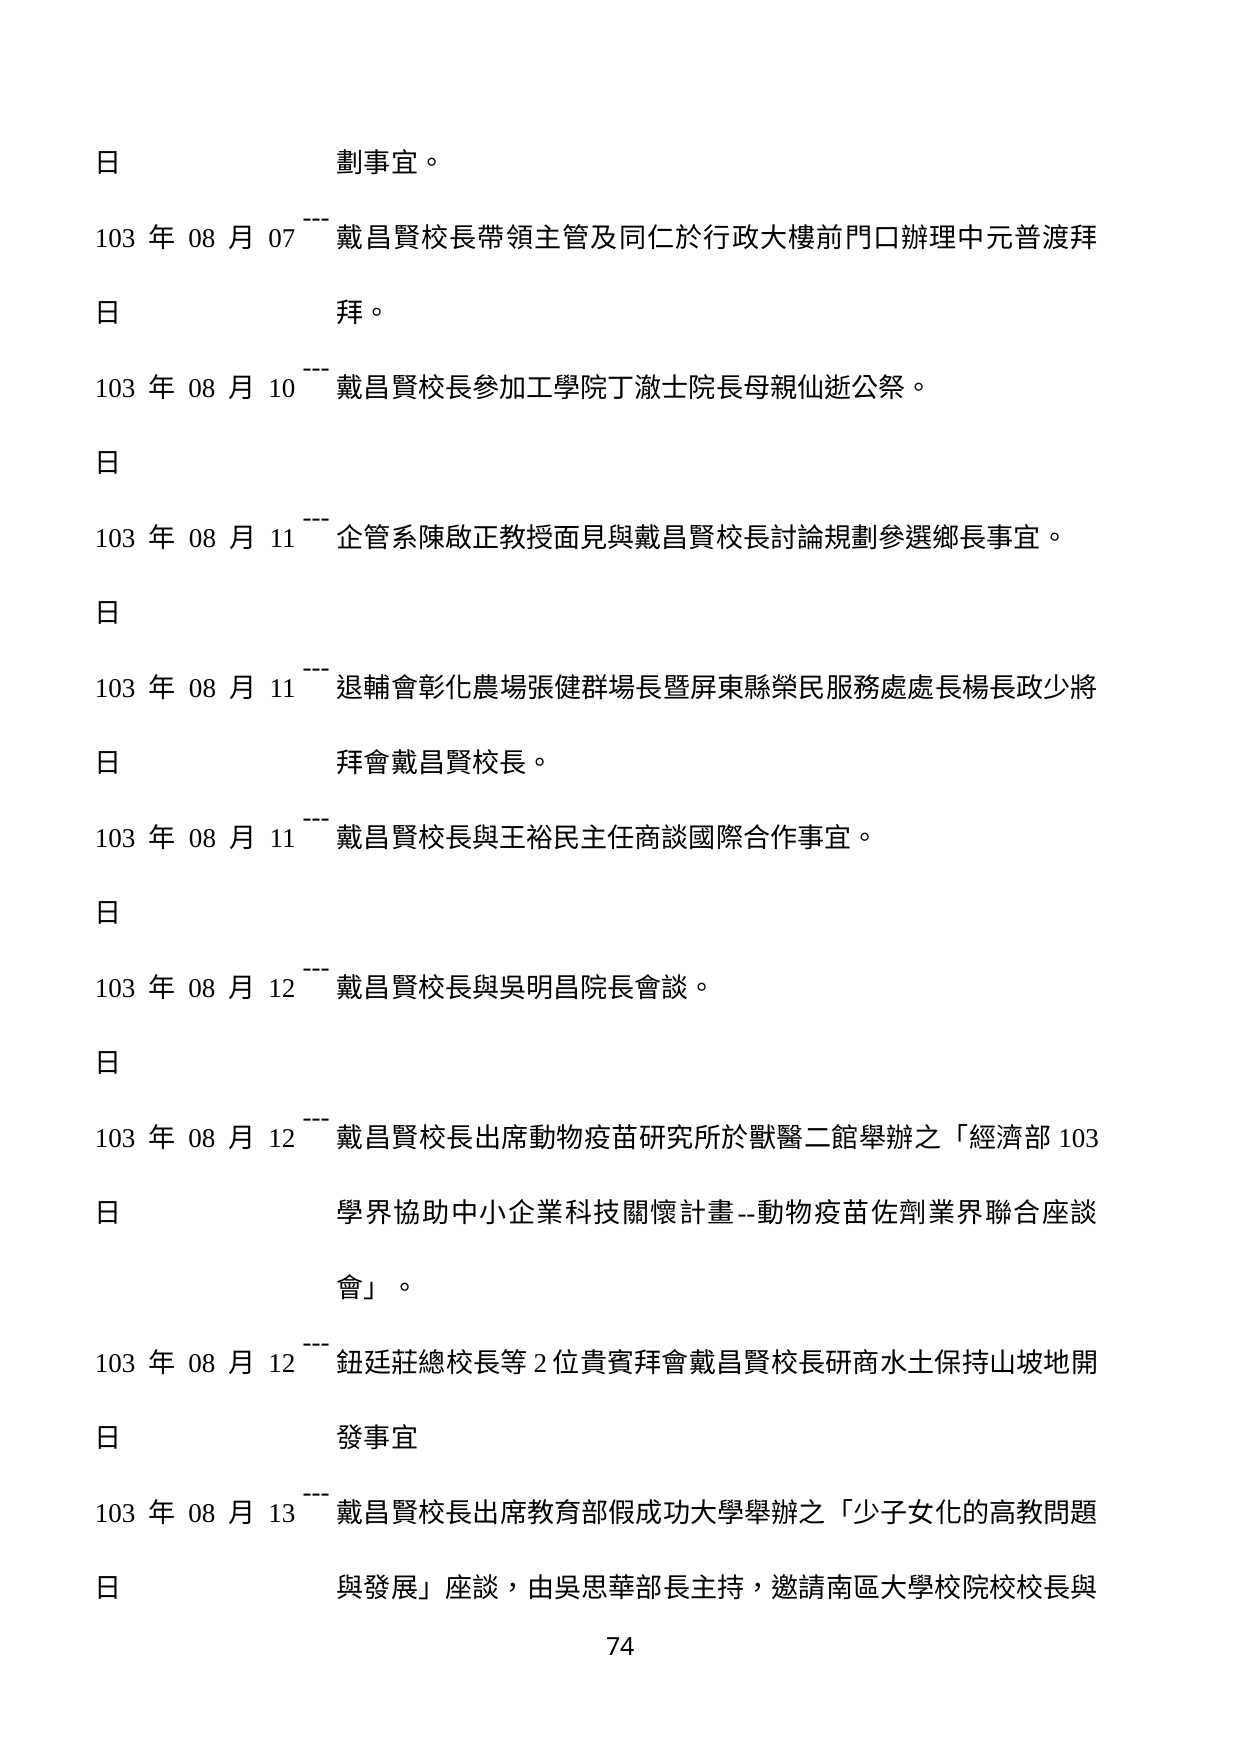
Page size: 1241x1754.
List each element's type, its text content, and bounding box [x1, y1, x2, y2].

table_cell 103年08月13日 [92, 1473, 298, 1623]
table_cell 103年08月12日 [92, 948, 298, 1098]
table_cell 103年08月11日 [92, 798, 298, 948]
table_cell 103年08月12日 [92, 1098, 298, 1323]
table_cell --- [298, 348, 334, 498]
table_cell --- [298, 198, 334, 348]
table_cell --- [298, 798, 334, 948]
table_cell 劃事宜。 [334, 123, 1102, 198]
table_cell 日 [92, 123, 298, 198]
table_cell 鈕廷莊總校長等2位貴賓拜會戴昌賢校長研商水土保持山坡地開發事宜 [334, 1323, 1102, 1473]
table_cell 退輔會彰化農場張健群場長暨屏東縣榮民服務處處長楊長政少將拜會戴昌賢校長。 [334, 648, 1102, 798]
table_cell 103年08月10日 [92, 348, 298, 498]
table_cell --- [298, 123, 334, 198]
table_cell 戴昌賢校長出席動物疫苗研究所於獸醫二館舉辦之「經濟部103學界協助中小企業科技關懷計畫--動物疫苗佐劑業界聯合座談會」。 [334, 1098, 1102, 1323]
table_cell 103年08月12日 [92, 1323, 298, 1473]
table_cell --- [298, 1323, 334, 1473]
table_cell 企管系陳啟正教授面見與戴昌賢校長討論規劃參選鄉長事宜。 [334, 498, 1102, 648]
table_cell --- [298, 648, 334, 798]
table_cell 戴昌賢校長出席教育部假成功大學舉辦之「少子女化的高教問題與發展」座談，由吳思華部長主持，邀請南區大學校院校校長與 [334, 1473, 1102, 1623]
table_cell --- [298, 498, 334, 648]
table_cell 戴昌賢校長參加工學院丁澈士院長母親仙逝公祭。 [334, 348, 1102, 498]
table_cell --- [298, 948, 334, 1098]
table_cell --- [298, 1098, 334, 1323]
table_cell --- [298, 1473, 334, 1623]
table_cell 103年08月07日 [92, 198, 298, 348]
table_cell 戴昌賢校長與吳明昌院長會談。 [334, 948, 1102, 1098]
table_cell 103年08月11日 [92, 648, 298, 798]
table_cell 戴昌賢校長帶領主管及同仁於行政大樓前門口辦理中元普渡拜拜。 [334, 198, 1102, 348]
table_cell 103年08月11日 [92, 498, 298, 648]
table_cell 戴昌賢校長與王裕民主任商談國際合作事宜。 [334, 798, 1102, 948]
